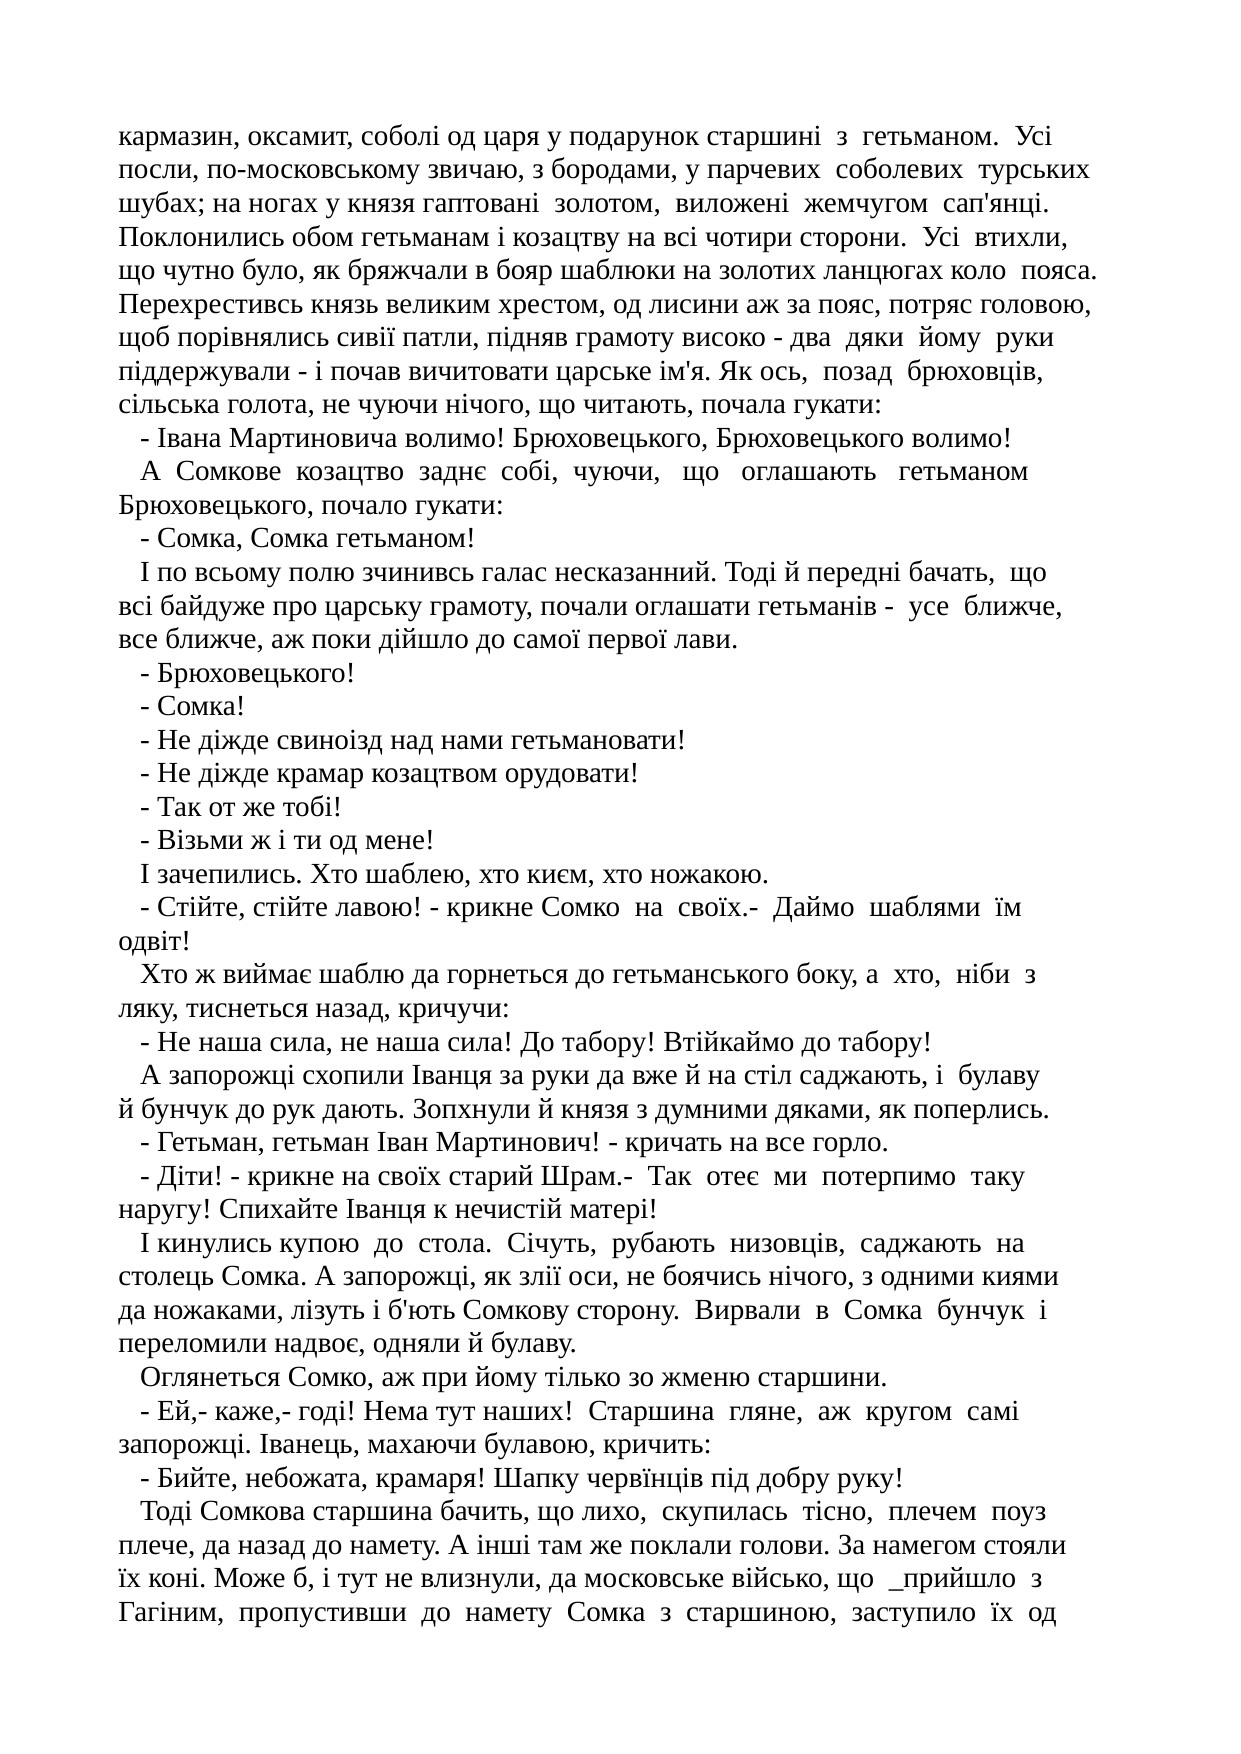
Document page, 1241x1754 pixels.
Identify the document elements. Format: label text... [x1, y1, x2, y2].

text шубах; на ногах у князя гаптованi золотом, виложенi жемчугом сап'янцi. [118, 185, 1122, 219]
text I по всьому полю зчинивсь галас несказанний. Тодi й переднi бачать, що [118, 554, 1122, 588]
text їх конi. Може б, i тут не влизнули, да московське вiйсько, що _прийшло з [118, 1560, 1122, 1594]
text Брюховецького, почало гукати: [118, 487, 1122, 521]
text посли, по-московському звичаю, з бородами, у парчевих соболевих турських [118, 152, 1122, 185]
text - Не наша сила, не наша сила! До табору! Втiйкаймо до табору! [118, 1024, 1122, 1057]
text - Дiти! - крикне на своїх старий Шрам.- Так отеє ми потерпимо таку [118, 1158, 1122, 1191]
text - Так от же тобi! [118, 789, 1122, 822]
text А запорожцi схопили Iванця за руки да вже й на стiл саджають, i булаву [118, 1057, 1122, 1091]
text - Ей,- каже,- годi! Нема тут наших! Старшина гляне, аж кругом самi [118, 1393, 1122, 1426]
text ляку, тиснеться назад, кричучи: [118, 990, 1122, 1024]
text - Гетьман, гетьман Iван Мартинович! - кричать на все горло. [118, 1124, 1122, 1158]
text плече, да назад до намету. А iншi там же поклали голови. За намегом стояли [118, 1527, 1122, 1560]
text - Стiйте, стiйте лавою! - крикне Сомко на своїх.- Даймо шаблями їм [118, 889, 1122, 923]
text й бунчук до рук дають. Зопхнули й князя з думними дяками, як поперлись. [118, 1091, 1122, 1124]
text все ближче, аж поки дiйшло до самої первої лави. [118, 621, 1122, 655]
text Хто ж виймає шаблю да горнеться до гетьманського боку, а хто, нiби з [118, 957, 1122, 990]
text що чутно було, як бряжчали в бояр шаблюки на золотих ланцюгах коло пояса. [118, 252, 1122, 286]
text - Iвана Мартиновича волимо! Брюховецького, Брюховецького волимо! [118, 420, 1122, 453]
text Перехрестивсь князь великим хрестом, од лисини аж за пояс, потряс головою, [118, 286, 1122, 319]
text - Не дiжде свиноiзд над нами гетьмановати! [118, 722, 1122, 755]
text I кинулись купою до стола. Сiчуть, рубають низовцiв, саджають на [118, 1225, 1122, 1258]
text - Вiзьми ж i ти од мене! [118, 822, 1122, 856]
text наругу! Спихайте Iванця к нечистiй матерi! [118, 1191, 1122, 1225]
text переломили надвоє, одняли й булаву. [118, 1326, 1122, 1359]
text всi байдуже про царську грамоту, почали оглашати гетьманiв - усе ближче, [118, 588, 1122, 621]
text Поклонились обом гетьманам i козацтву на всi чотири сторони. Усi втихли, [118, 219, 1122, 252]
text столець Сомка. А запорожцi, як злiї оси, не боячись нiчого, з одними киями [118, 1258, 1122, 1292]
text запорожцi. Iванець, махаючи булавою, кричить: [118, 1426, 1122, 1460]
text - Брюховецького! [118, 655, 1122, 688]
text Гагiним, пропустивши до намету Сомка з старшиною, заступило їх од [118, 1594, 1122, 1627]
text щоб порiвнялись сивiї патли, пiдняв грамоту високо - два дяки йому руки [118, 319, 1122, 353]
text Тодi Сомкова старшина бачить, що лихо, скупилась тiсно, плечем поуз [118, 1493, 1122, 1527]
text пiддержували - i почав вичитовати царське iм'я. Як ось, позад брюховцiв, [118, 353, 1122, 386]
text - Бийте, небожата, крамаря! Шапку червїнцiв пiд добру руку! [118, 1460, 1122, 1493]
text - Сомка, Сомка гетьманом! [118, 521, 1122, 554]
text кармазин, оксамит, соболi од царя у подарунок старшинi з гетьманом. Усi [118, 118, 1122, 152]
text I зачепились. Хто шаблею, хто києм, хто ножакою. [118, 856, 1122, 889]
text А Сомкове козацтво заднє собi, чуючи, що оглашають гетьманом [118, 453, 1122, 487]
text - Сомка! [118, 688, 1122, 722]
text Оглянеться Сомко, аж при йому тiлько зо жменю старшини. [118, 1359, 1122, 1393]
text одвiт! [118, 923, 1122, 957]
text - Не дiжде крамар козацтвом орудовати! [118, 755, 1122, 789]
text да ножаками, лiзуть i б'ють Сомкову сторону. Вирвали в Сомка бунчук i [118, 1292, 1122, 1326]
text сiльська голота, не чуючи нiчого, що читають, почала гукати: [118, 386, 1122, 420]
